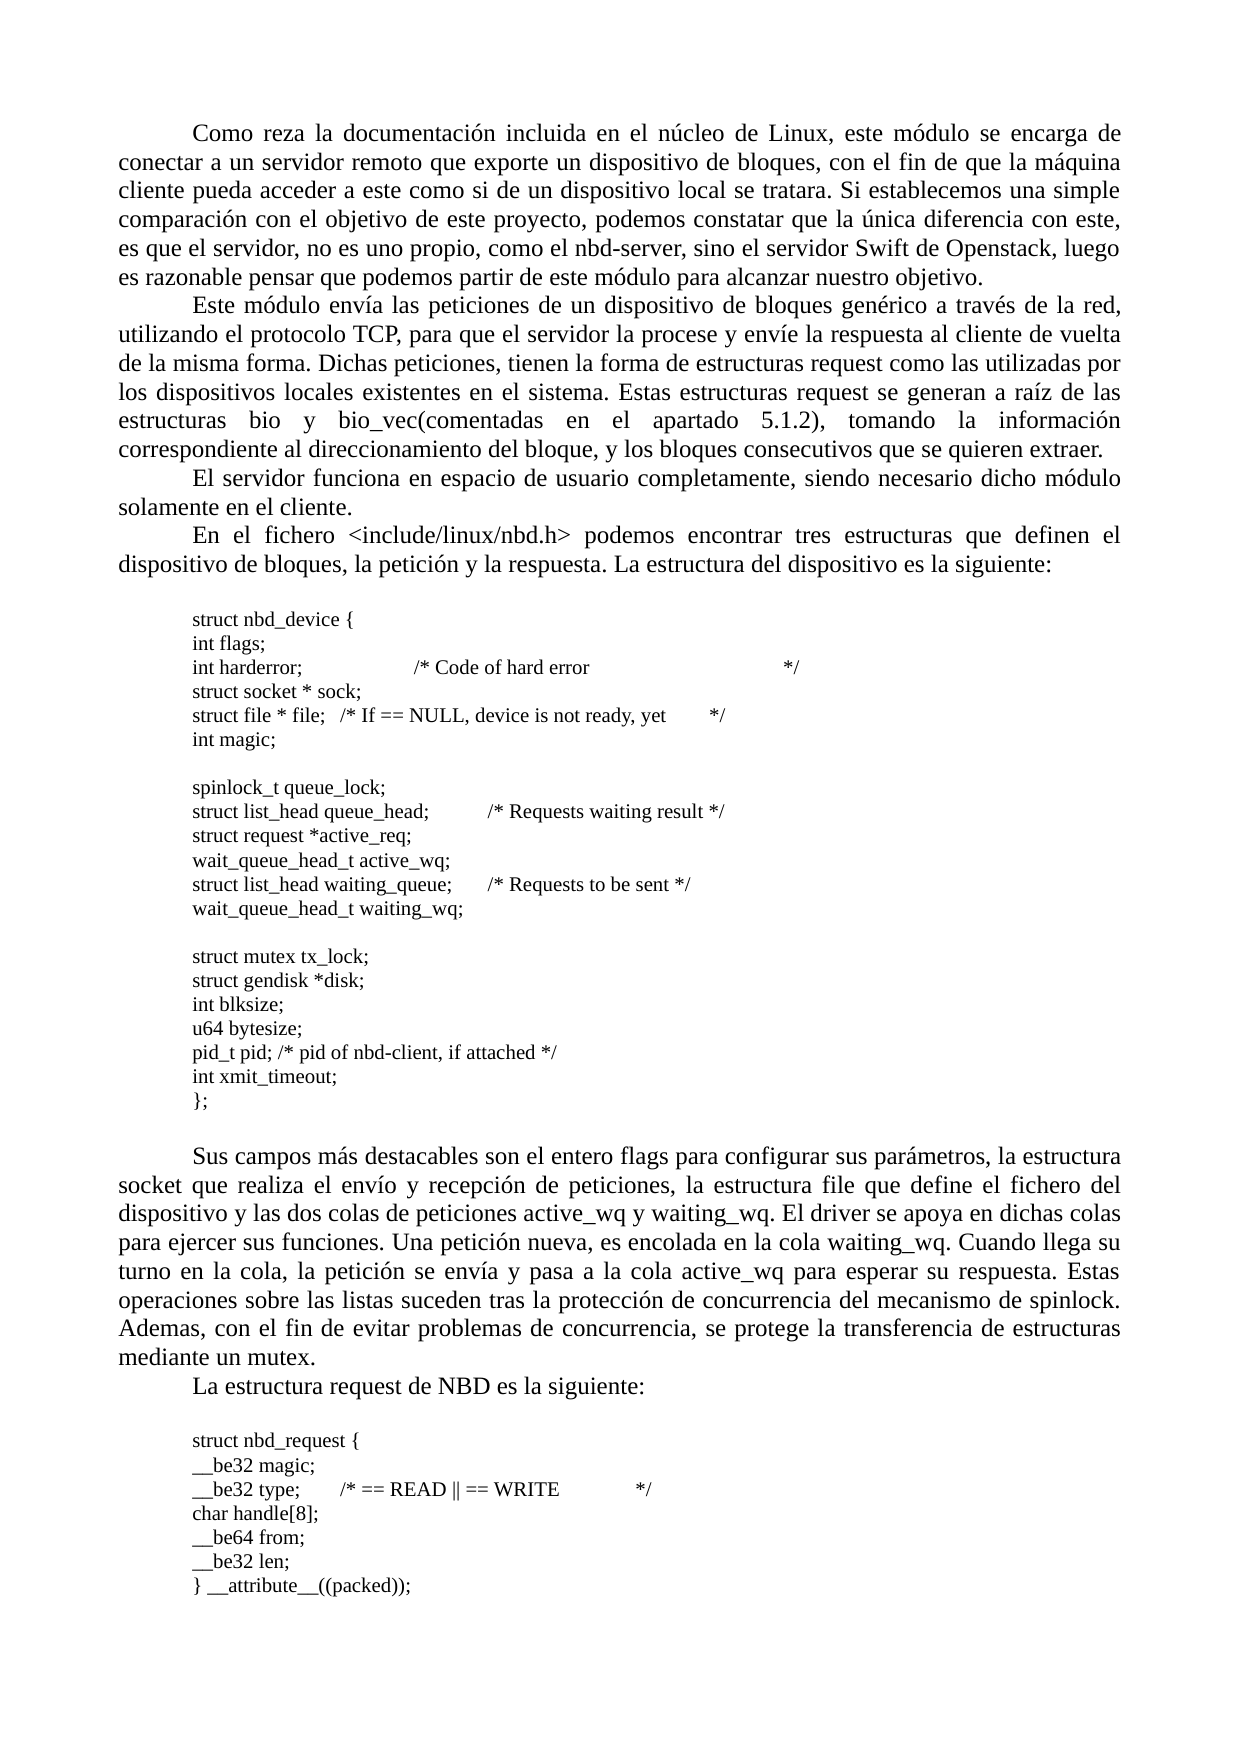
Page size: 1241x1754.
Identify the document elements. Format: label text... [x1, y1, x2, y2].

text struct mutex tx_lock; [118, 944, 1122, 968]
text Sus campos más destacables son el entero flags para configurar sus parámetros, la estructura socket que realiza el envío y recepción de peticiones, la estructura file que define el fichero del dispositivo y las dos colas de peticiones active_wq y waiting_wq. El driver se apoya en dichas colas para ejercer sus funciones. Una petición nueva, es encolada en la cola waiting_wq. Cuando llega su turno en la cola, la petición se envía y pasa a la cola active_wq para esperar su respuesta. Estas operaciones sobre las listas suceden tras la protección de concurrencia del mecanismo de spinlock. Ademas, con el fin de evitar problemas de concurrencia, se protege la transferencia de estructuras mediante un mutex. [118, 1141, 1122, 1371]
text }; [118, 1088, 1122, 1112]
text wait_queue_head_t active_wq; [118, 847, 1122, 872]
text struct file * file; /* If == NULL, device is not ready, yet */ [118, 703, 1122, 727]
text struct gendisk *disk; [118, 968, 1122, 992]
text int flags; [118, 631, 1122, 655]
text Como reza la documentación incluida en el núcleo de Linux, este módulo se encarga de conectar a un servidor remoto que exporte un dispositivo de bloques, con el fin de que la máquina cliente pueda acceder a este como si de un dispositivo local se tratara. Si establecemos una simple comparación con el objetivo de este proyecto, podemos constatar que la única diferencia con este, es que el servidor, no es uno propio, como el nbd-server, sino el servidor Swift de Openstack, luego es razonable pensar que podemos partir de este módulo para alcanzar nuestro objetivo. [118, 118, 1122, 291]
text pid_t pid; /* pid of nbd-client, if attached */ [118, 1040, 1122, 1064]
text __be32 type; /* == READ || == WRITE */ [118, 1477, 1122, 1501]
text struct request *active_req; [118, 823, 1122, 847]
text spinlock_t queue_lock; [118, 775, 1122, 799]
text wait_queue_head_t waiting_wq; [118, 896, 1122, 920]
text int magic; [118, 727, 1122, 751]
text __be64 from; [118, 1525, 1122, 1549]
text u64 bytesize; [118, 1016, 1122, 1040]
text int harderror; /* Code of hard error */ [118, 655, 1122, 679]
text __be32 magic; [118, 1452, 1122, 1477]
text int xmit_timeout; [118, 1064, 1122, 1088]
text struct nbd_request { [118, 1428, 1122, 1452]
text int blksize; [118, 992, 1122, 1016]
text La estructura request de NBD es la siguiente: [118, 1371, 1122, 1400]
text __be32 len; [118, 1549, 1122, 1573]
text Este módulo envía las peticiones de un dispositivo de bloques genérico a través de la red, utilizando el protocolo TCP, para que el servidor la procese y envíe la respuesta al cliente de vuelta de la misma forma. Dichas peticiones, tienen la forma de estructuras request como las utilizadas por los dispositivos locales existentes en el sistema. Estas estructuras request se generan a raíz de las estructuras bio y bio_vec(comentadas en el apartado 5.1.2), tomando la información correspondiente al direccionamiento del bloque, y los bloques consecutivos que se quieren extraer. [118, 291, 1122, 463]
text struct nbd_device { [118, 607, 1122, 631]
text El servidor funciona en espacio de usuario completamente, siendo necesario dicho módulo solamente en el cliente. [118, 463, 1122, 521]
text } __attribute__((packed)); [118, 1573, 1122, 1597]
text En el fichero <include/linux/nbd.h> podemos encontrar tres estructuras que definen el dispositivo de bloques, la petición y la respuesta. La estructura del dispositivo es la siguiente: [118, 521, 1122, 578]
text char handle[8]; [118, 1501, 1122, 1525]
text struct list_head queue_head; /* Requests waiting result */ [118, 799, 1122, 823]
text struct list_head waiting_queue; /* Requests to be sent */ [118, 872, 1122, 896]
text struct socket * sock; [118, 679, 1122, 703]
